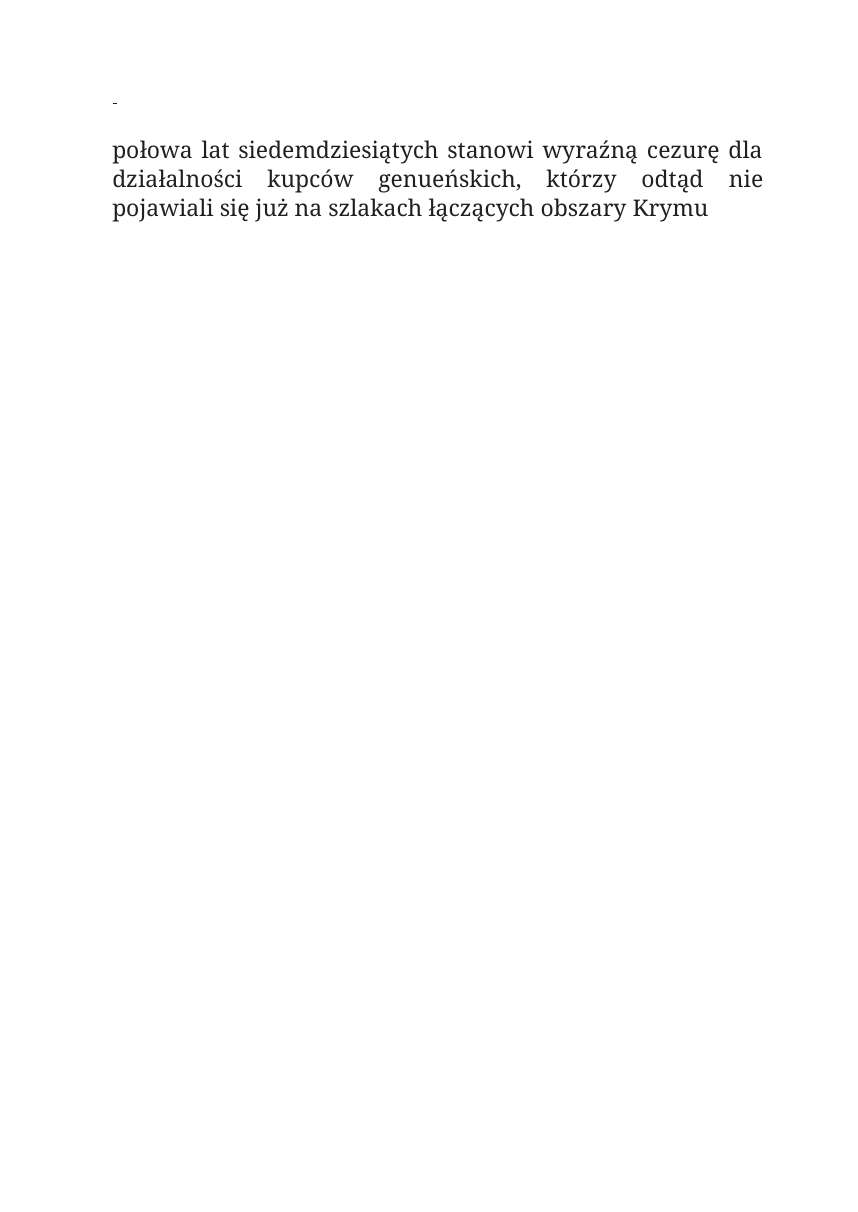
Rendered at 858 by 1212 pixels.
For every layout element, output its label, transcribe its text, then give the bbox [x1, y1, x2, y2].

list połowa lat siedemdziesiątych stanowi wyraźną cezurę dla działalności kupców genueńskich, którzy odtąd nie pojawiali się już na szlakach łączących obszary Krymu [112, 136, 763, 223]
